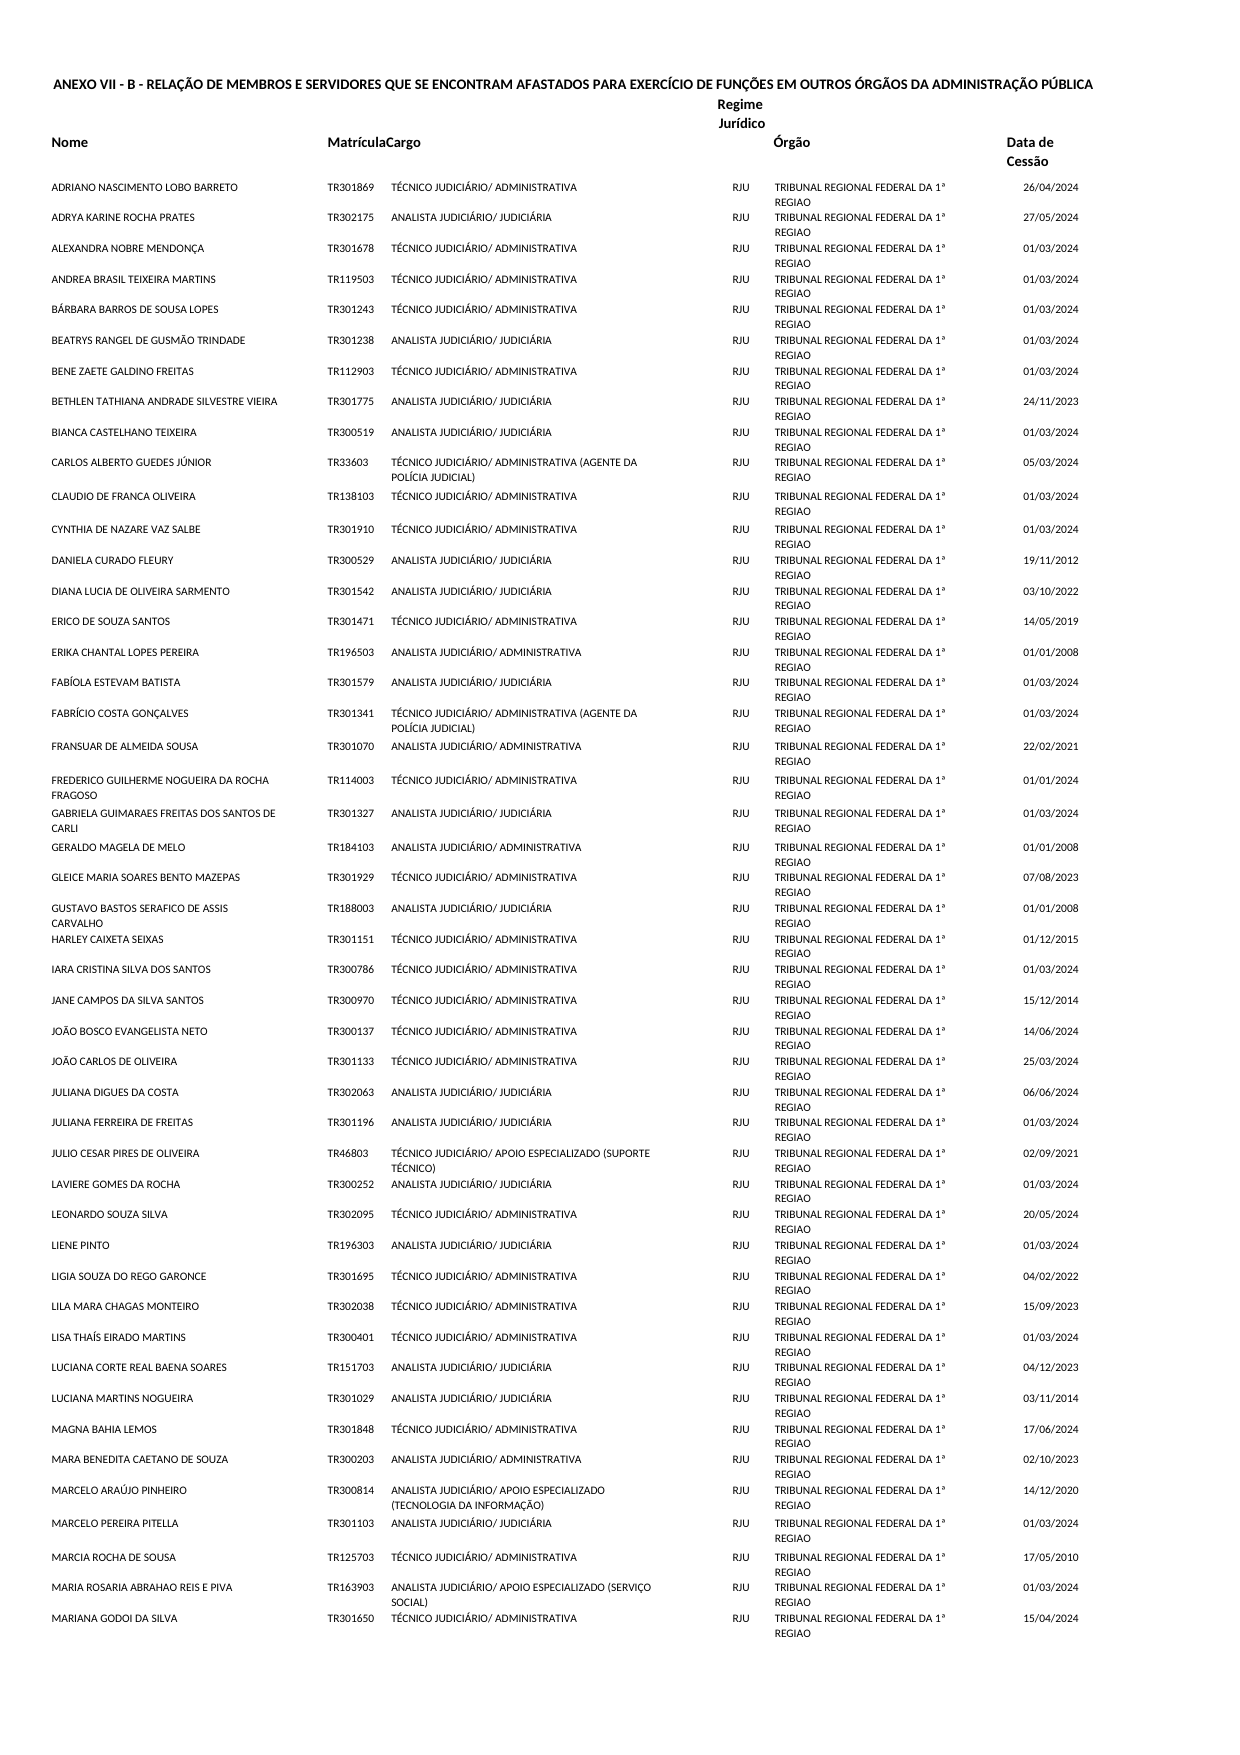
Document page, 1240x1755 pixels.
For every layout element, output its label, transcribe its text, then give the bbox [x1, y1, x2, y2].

table_cell JOÃO BOSCO EVANGELISTA NETO [51, 1024, 327, 1054]
table_cell RJU [732, 1483, 773, 1517]
table_cell ANDREA BRASIL TEIXEIRA MARTINS [51, 272, 327, 302]
table_cell RJU [732, 676, 773, 706]
table_cell ANALISTA JUDICIÁRIO/ JUDICIÁRIA [391, 425, 732, 456]
table_cell TRIBUNAL REGIONAL FEDERAL DA 1ª REGIAO [773, 871, 1007, 901]
table_cell 01/03/2024 [1007, 1116, 1078, 1146]
table_cell TR125703 [328, 1550, 391, 1581]
table_cell RJU [732, 807, 773, 840]
table_cell LILA MARA CHAGAS MONTEIRO [51, 1299, 327, 1330]
table_cell 01/03/2024 [1007, 1238, 1078, 1269]
table_cell TR163903 [328, 1581, 391, 1611]
table_cell TR196503 [328, 645, 391, 676]
table_cell TRIBUNAL REGIONAL FEDERAL DA 1ª REGIAO [773, 523, 1007, 553]
table_cell 01/01/2008 [1007, 840, 1078, 871]
table_cell ANALISTA JUDICIÁRIO/ ADMINISTRATIVA [391, 740, 732, 773]
table_cell TR301133 [328, 1054, 391, 1085]
table_cell TRIBUNAL REGIONAL FEDERAL DA 1ª REGIAO [773, 963, 1007, 993]
table_cell TR301542 [328, 584, 391, 614]
table_cell TRIBUNAL REGIONAL FEDERAL DA 1ª REGIAO [773, 1581, 1007, 1611]
table_cell TR301341 [328, 706, 391, 740]
table_cell TR138103 [328, 489, 391, 522]
table_cell RJU [732, 1422, 773, 1452]
table_cell TR301243 [328, 303, 391, 333]
table_cell 05/03/2024 [1007, 456, 1078, 489]
table_cell ANALISTA JUDICIÁRIO/ JUDICIÁRIA [391, 1177, 732, 1207]
table_cell TÉCNICO JUDICIÁRIO/ APOIO ESPECIALIZADO (SUPORTE TÉCNICO) [391, 1146, 732, 1177]
table_cell GABRIELA GUIMARAES FREITAS DOS SANTOS DE CARLI [51, 807, 327, 840]
table_cell 01/03/2024 [1007, 523, 1078, 553]
table_cell GUSTAVO BASTOS SERAFICO DE ASSIS CARVALHO [51, 901, 327, 932]
table_cell MARCIA ROCHA DE SOUSA [51, 1550, 327, 1581]
table_cell TÉCNICO JUDICIÁRIO/ ADMINISTRATIVA [391, 303, 732, 333]
table_cell TRIBUNAL REGIONAL FEDERAL DA 1ª REGIAO [773, 1269, 1007, 1299]
table_cell ANALISTA JUDICIÁRIO/ JUDICIÁRIA [391, 553, 732, 584]
table_cell TR300203 [328, 1453, 391, 1483]
table_cell TRIBUNAL REGIONAL FEDERAL DA 1ª REGIAO [773, 1517, 1007, 1550]
table_cell TRIBUNAL REGIONAL FEDERAL DA 1ª REGIAO [773, 773, 1007, 807]
table_cell CYNTHIA DE NAZARE VAZ SALBE [51, 523, 327, 553]
table_cell TR301650 [328, 1611, 391, 1642]
table_cell LEONARDO SOUZA SILVA [51, 1208, 327, 1238]
table_cell ANALISTA JUDICIÁRIO/ JUDICIÁRIA [391, 1116, 732, 1146]
table_cell LIGIA SOUZA DO REGO GARONCE [51, 1269, 327, 1299]
table_cell TR301196 [328, 1116, 391, 1146]
table_cell RJU [732, 963, 773, 993]
table_cell RJU [732, 1208, 773, 1238]
table_cell TRIBUNAL REGIONAL FEDERAL DA 1ª REGIAO [773, 1361, 1007, 1391]
table_cell TRIBUNAL REGIONAL FEDERAL DA 1ª REGIAO [773, 394, 1007, 425]
table_cell ANALISTA JUDICIÁRIO/ JUDICIÁRIA [391, 1238, 732, 1269]
table_cell TRIBUNAL REGIONAL FEDERAL DA 1ª REGIAO [773, 1611, 1007, 1642]
table_cell RJU [732, 1611, 773, 1642]
table_cell ANALISTA JUDICIÁRIO/ JUDICIÁRIA [391, 1517, 732, 1550]
table_cell ANALISTA JUDICIÁRIO/ APOIO ESPECIALIZADO (TECNOLOGIA DA INFORMAÇÃO) [391, 1483, 732, 1517]
table_cell BEATRYS RANGEL DE GUSMÃO TRINDADE [51, 333, 327, 364]
table_cell TR301029 [328, 1391, 391, 1422]
table_cell 01/03/2024 [1007, 303, 1078, 333]
table_cell TR301238 [328, 333, 391, 364]
table_cell 17/06/2024 [1007, 1422, 1078, 1452]
table_cell HARLEY CAIXETA SEIXAS [51, 932, 327, 962]
table_header MatrículaCargo [328, 134, 732, 180]
table_cell 02/10/2023 [1007, 1453, 1078, 1483]
table_cell 01/03/2024 [1007, 676, 1078, 706]
table_cell TR300970 [328, 993, 391, 1024]
table_cell TR300519 [328, 425, 391, 456]
table_cell LIENE PINTO [51, 1238, 327, 1269]
table_cell TRIBUNAL REGIONAL FEDERAL DA 1ª REGIAO [773, 1024, 1007, 1054]
table_cell TRIBUNAL REGIONAL FEDERAL DA 1ª REGIAO [773, 807, 1007, 840]
table_cell LUCIANA CORTE REAL BAENA SOARES [51, 1361, 327, 1391]
table_cell 02/09/2021 [1007, 1146, 1078, 1177]
table_cell 07/08/2023 [1007, 871, 1078, 901]
table_cell TRIBUNAL REGIONAL FEDERAL DA 1ª REGIAO [773, 1422, 1007, 1452]
table_cell TRIBUNAL REGIONAL FEDERAL DA 1ª REGIAO [773, 1146, 1007, 1177]
table_cell TRIBUNAL REGIONAL FEDERAL DA 1ª REGIAO [773, 676, 1007, 706]
table_cell 26/04/2024 [1007, 180, 1078, 211]
table_cell 14/06/2024 [1007, 1024, 1078, 1054]
table_cell MAGNA BAHIA LEMOS [51, 1422, 327, 1452]
table_cell TÉCNICO JUDICIÁRIO/ ADMINISTRATIVA [391, 871, 732, 901]
text Jurídico [390, 114, 1094, 132]
table_cell TRIBUNAL REGIONAL FEDERAL DA 1ª REGIAO [773, 645, 1007, 676]
table_cell CLAUDIO DE FRANCA OLIVEIRA [51, 489, 327, 522]
table_cell ANALISTA JUDICIÁRIO/ ADMINISTRATIVA [391, 645, 732, 676]
table_cell ERIKA CHANTAL LOPES PEREIRA [51, 645, 327, 676]
table_cell TR301151 [328, 932, 391, 962]
table_cell 14/12/2020 [1007, 1483, 1078, 1517]
table_cell TR300137 [328, 1024, 391, 1054]
table_cell RJU [732, 840, 773, 871]
table_cell GERALDO MAGELA DE MELO [51, 840, 327, 871]
table_cell RJU [732, 241, 773, 272]
table_cell ANALISTA JUDICIÁRIO/ JUDICIÁRIA [391, 1085, 732, 1116]
table_cell 01/03/2024 [1007, 1330, 1078, 1361]
table_cell TÉCNICO JUDICIÁRIO/ ADMINISTRATIVA [391, 1269, 732, 1299]
table_cell 15/12/2014 [1007, 993, 1078, 1024]
table_cell TÉCNICO JUDICIÁRIO/ ADMINISTRATIVA [391, 1299, 732, 1330]
table_header Órgão [773, 134, 1007, 180]
table_cell TÉCNICO JUDICIÁRIO/ ADMINISTRATIVA [391, 1611, 732, 1642]
table_cell TRIBUNAL REGIONAL FEDERAL DA 1ª REGIAO [773, 1116, 1007, 1146]
table_cell TÉCNICO JUDICIÁRIO/ ADMINISTRATIVA [391, 932, 732, 962]
table_cell ANALISTA JUDICIÁRIO/ ADMINISTRATIVA [391, 840, 732, 871]
table_cell TRIBUNAL REGIONAL FEDERAL DA 1ª REGIAO [773, 211, 1007, 241]
table_cell 03/10/2022 [1007, 584, 1078, 614]
table_cell TRIBUNAL REGIONAL FEDERAL DA 1ª REGIAO [773, 1054, 1007, 1085]
table_cell TRIBUNAL REGIONAL FEDERAL DA 1ª REGIAO [773, 740, 1007, 773]
table_cell 06/06/2024 [1007, 1085, 1078, 1116]
table_cell RJU [732, 211, 773, 241]
table_cell 01/03/2024 [1007, 963, 1078, 993]
table_cell RJU [732, 1330, 773, 1361]
table_cell TRIBUNAL REGIONAL FEDERAL DA 1ª REGIAO [773, 993, 1007, 1024]
table_cell 15/09/2023 [1007, 1299, 1078, 1330]
table_cell TR301775 [328, 394, 391, 425]
table_cell TRIBUNAL REGIONAL FEDERAL DA 1ª REGIAO [773, 840, 1007, 871]
table_cell RJU [732, 1085, 773, 1116]
table_cell FABÍOLA ESTEVAM BATISTA [51, 676, 327, 706]
table_cell TRIBUNAL REGIONAL FEDERAL DA 1ª REGIAO [773, 584, 1007, 614]
table_cell 01/03/2024 [1007, 489, 1078, 522]
table_cell 01/01/2024 [1007, 773, 1078, 807]
table_cell TÉCNICO JUDICIÁRIO/ ADMINISTRATIVA [391, 614, 732, 645]
table_cell 01/03/2024 [1007, 706, 1078, 740]
table_cell 24/11/2023 [1007, 394, 1078, 425]
table_cell TRIBUNAL REGIONAL FEDERAL DA 1ª REGIAO [773, 272, 1007, 302]
table_cell RJU [732, 272, 773, 302]
table_cell ANALISTA JUDICIÁRIO/ JUDICIÁRIA [391, 584, 732, 614]
table_cell TR302038 [328, 1299, 391, 1330]
table_cell TÉCNICO JUDICIÁRIO/ ADMINISTRATIVA (AGENTE DA POLÍCIA JUDICIAL) [391, 706, 732, 740]
table_cell 01/03/2024 [1007, 272, 1078, 302]
table_cell TRIBUNAL REGIONAL FEDERAL DA 1ª REGIAO [773, 553, 1007, 584]
table_cell RJU [732, 1550, 773, 1581]
table_cell LUCIANA MARTINS NOGUEIRA [51, 1391, 327, 1422]
table_cell TR300529 [328, 553, 391, 584]
table_cell 01/03/2024 [1007, 1177, 1078, 1207]
table_cell RJU [732, 1177, 773, 1207]
table_cell TÉCNICO JUDICIÁRIO/ ADMINISTRATIVA [391, 489, 732, 522]
table_cell TRIBUNAL REGIONAL FEDERAL DA 1ª REGIAO [773, 706, 1007, 740]
table_cell 01/03/2024 [1007, 241, 1078, 272]
text Regime [390, 95, 1090, 113]
table_cell TR188003 [328, 901, 391, 932]
table_cell 22/02/2021 [1007, 740, 1078, 773]
table_cell ANALISTA JUDICIÁRIO/ JUDICIÁRIA [391, 1391, 732, 1422]
table_cell TR301070 [328, 740, 391, 773]
table_cell 14/05/2019 [1007, 614, 1078, 645]
table_cell ALEXANDRA NOBRE MENDONÇA [51, 241, 327, 272]
table_cell TR300814 [328, 1483, 391, 1517]
table_cell 27/05/2024 [1007, 211, 1078, 241]
table_cell TÉCNICO JUDICIÁRIO/ ADMINISTRATIVA [391, 1550, 732, 1581]
table_cell FREDERICO GUILHERME NOGUEIRA DA ROCHA FRAGOSO [51, 773, 327, 807]
table_cell TÉCNICO JUDICIÁRIO/ ADMINISTRATIVA [391, 364, 732, 394]
table_cell 01/03/2024 [1007, 333, 1078, 364]
table_cell ERICO DE SOUZA SANTOS [51, 614, 327, 645]
table_cell 19/11/2012 [1007, 553, 1078, 584]
table_cell TRIBUNAL REGIONAL FEDERAL DA 1ª REGIAO [773, 425, 1007, 456]
table_cell MARIANA GODOI DA SILVA [51, 1611, 327, 1642]
table_cell TR302175 [328, 211, 391, 241]
table_cell TRIBUNAL REGIONAL FEDERAL DA 1ª REGIAO [773, 614, 1007, 645]
table_cell 01/03/2024 [1007, 1517, 1078, 1550]
table_cell JULIO CESAR PIRES DE OLIVEIRA [51, 1146, 327, 1177]
table_cell ANALISTA JUDICIÁRIO/ ADMINISTRATIVA [391, 1453, 732, 1483]
table_cell FABRÍCIO COSTA GONÇALVES [51, 706, 327, 740]
table_cell TR302095 [328, 1208, 391, 1238]
table_cell JULIANA DIGUES DA COSTA [51, 1085, 327, 1116]
table_cell TR302063 [328, 1085, 391, 1116]
table_cell TRIBUNAL REGIONAL FEDERAL DA 1ª REGIAO [773, 1177, 1007, 1207]
table_cell RJU [732, 740, 773, 773]
table_cell BÁRBARA BARROS DE SOUSA LOPES [51, 303, 327, 333]
table_cell RJU [732, 1299, 773, 1330]
table_cell 15/04/2024 [1007, 1611, 1078, 1642]
table_cell TRIBUNAL REGIONAL FEDERAL DA 1ª REGIAO [773, 932, 1007, 962]
table_cell ADRIANO NASCIMENTO LOBO BARRETO [51, 180, 327, 211]
table_cell LAVIERE GOMES DA ROCHA [51, 1177, 327, 1207]
table_cell MARCELO PEREIRA PITELLA [51, 1517, 327, 1550]
table_cell MARIA ROSARIA ABRAHAO REIS E PIVA [51, 1581, 327, 1611]
table_cell FRANSUAR DE ALMEIDA SOUSA [51, 740, 327, 773]
table_header Data de Cessão [1007, 134, 1078, 180]
table_cell TÉCNICO JUDICIÁRIO/ ADMINISTRATIVA [391, 963, 732, 993]
table_cell TR300786 [328, 963, 391, 993]
table_cell DIANA LUCIA DE OLIVEIRA SARMENTO [51, 584, 327, 614]
table_cell TRIBUNAL REGIONAL FEDERAL DA 1ª REGIAO [773, 1483, 1007, 1517]
table_cell TRIBUNAL REGIONAL FEDERAL DA 1ª REGIAO [773, 1391, 1007, 1422]
table_cell RJU [732, 394, 773, 425]
table_cell LISA THAÍS EIRADO MARTINS [51, 1330, 327, 1361]
table_cell RJU [732, 1116, 773, 1146]
table_cell TÉCNICO JUDICIÁRIO/ ADMINISTRATIVA [391, 241, 732, 272]
table_cell RJU [732, 1238, 773, 1269]
table_cell ANALISTA JUDICIÁRIO/ JUDICIÁRIA [391, 394, 732, 425]
table_cell ANALISTA JUDICIÁRIO/ JUDICIÁRIA [391, 676, 732, 706]
table_cell TÉCNICO JUDICIÁRIO/ ADMINISTRATIVA [391, 1422, 732, 1452]
table_cell TR301678 [328, 241, 391, 272]
table_cell TR119503 [328, 272, 391, 302]
table_cell TR301869 [328, 180, 391, 211]
table_cell 25/03/2024 [1007, 1054, 1078, 1085]
table_cell JOÃO CARLOS DE OLIVEIRA [51, 1054, 327, 1085]
table_cell RJU [732, 706, 773, 740]
table_cell 01/03/2024 [1007, 425, 1078, 456]
table_cell TR301103 [328, 1517, 391, 1550]
table_cell ADRYA KARINE ROCHA PRATES [51, 211, 327, 241]
table_cell 04/02/2022 [1007, 1269, 1078, 1299]
table_cell RJU [732, 1361, 773, 1391]
table_cell TRIBUNAL REGIONAL FEDERAL DA 1ª REGIAO [773, 1238, 1007, 1269]
table_cell TRIBUNAL REGIONAL FEDERAL DA 1ª REGIAO [773, 241, 1007, 272]
table_header Nome [51, 134, 327, 180]
table_cell RJU [732, 1146, 773, 1177]
table_cell RJU [732, 645, 773, 676]
table_cell RJU [732, 523, 773, 553]
table_cell RJU [732, 901, 773, 932]
table_cell MARA BENEDITA CAETANO DE SOUZA [51, 1453, 327, 1483]
table_cell TR114003 [328, 773, 391, 807]
table_cell RJU [732, 1269, 773, 1299]
table_cell RJU [732, 1517, 773, 1550]
table_cell TR301910 [328, 523, 391, 553]
table_cell TÉCNICO JUDICIÁRIO/ ADMINISTRATIVA (AGENTE DA POLÍCIA JUDICIAL) [391, 456, 732, 489]
table_cell RJU [732, 614, 773, 645]
table_cell ANALISTA JUDICIÁRIO/ JUDICIÁRIA [391, 901, 732, 932]
table_cell JANE CAMPOS DA SILVA SANTOS [51, 993, 327, 1024]
table_cell BENE ZAETE GALDINO FREITAS [51, 364, 327, 394]
table_cell MARCELO ARAÚJO PINHEIRO [51, 1483, 327, 1517]
table_cell BETHLEN TATHIANA ANDRADE SILVESTRE VIEIRA [51, 394, 327, 425]
table_cell JULIANA FERREIRA DE FREITAS [51, 1116, 327, 1146]
table_cell RJU [732, 489, 773, 522]
table_cell TR112903 [328, 364, 391, 394]
table_cell 01/03/2024 [1007, 364, 1078, 394]
table_cell TÉCNICO JUDICIÁRIO/ ADMINISTRATIVA [391, 773, 732, 807]
table_cell TR300401 [328, 1330, 391, 1361]
table_cell RJU [732, 1054, 773, 1085]
table_cell TRIBUNAL REGIONAL FEDERAL DA 1ª REGIAO [773, 456, 1007, 489]
table_cell TRIBUNAL REGIONAL FEDERAL DA 1ª REGIAO [773, 1453, 1007, 1483]
table_cell RJU [732, 871, 773, 901]
table_cell RJU [732, 773, 773, 807]
table_cell GLEICE MARIA SOARES BENTO MAZEPAS [51, 871, 327, 901]
table_cell RJU [732, 456, 773, 489]
table_cell RJU [732, 425, 773, 456]
table_cell RJU [732, 993, 773, 1024]
table_cell TÉCNICO JUDICIÁRIO/ ADMINISTRATIVA [391, 1054, 732, 1085]
subtitle ANEXO VII - B - RELAÇÃO DE MEMBROS E SERVIDORES QUE SE ENCONTRAM AFASTADOS PARA EXERCÍCIO DE FUNÇÕES EM OUTROS ÓRGÃOS DA ADMINISTRAÇÃO PÚBLICA [53, 75, 1094, 93]
table_cell TRIBUNAL REGIONAL FEDERAL DA 1ª REGIAO [773, 1299, 1007, 1330]
table_cell TRIBUNAL REGIONAL FEDERAL DA 1ª REGIAO [773, 901, 1007, 932]
table_cell ANALISTA JUDICIÁRIO/ JUDICIÁRIA [391, 211, 732, 241]
table_cell TRIBUNAL REGIONAL FEDERAL DA 1ª REGIAO [773, 1208, 1007, 1238]
table_cell 01/03/2024 [1007, 807, 1078, 840]
table_cell RJU [732, 584, 773, 614]
table_cell TRIBUNAL REGIONAL FEDERAL DA 1ª REGIAO [773, 333, 1007, 364]
table_cell 01/01/2008 [1007, 645, 1078, 676]
table_cell IARA CRISTINA SILVA DOS SANTOS [51, 963, 327, 993]
table_cell RJU [732, 180, 773, 211]
table_cell ANALISTA JUDICIÁRIO/ JUDICIÁRIA [391, 807, 732, 840]
table_cell TÉCNICO JUDICIÁRIO/ ADMINISTRATIVA [391, 1208, 732, 1238]
table_cell ANALISTA JUDICIÁRIO/ APOIO ESPECIALIZADO (SERVIÇO SOCIAL) [391, 1581, 732, 1611]
table_cell TRIBUNAL REGIONAL FEDERAL DA 1ª REGIAO [773, 489, 1007, 522]
table_cell TÉCNICO JUDICIÁRIO/ ADMINISTRATIVA [391, 1330, 732, 1361]
table_cell TR184103 [328, 840, 391, 871]
table_cell TR196303 [328, 1238, 391, 1269]
table_cell TRIBUNAL REGIONAL FEDERAL DA 1ª REGIAO [773, 364, 1007, 394]
table_cell RJU [732, 932, 773, 962]
table_cell TÉCNICO JUDICIÁRIO/ ADMINISTRATIVA [391, 1024, 732, 1054]
table_cell RJU [732, 1024, 773, 1054]
table_cell TRIBUNAL REGIONAL FEDERAL DA 1ª REGIAO [773, 1550, 1007, 1581]
table_cell BIANCA CASTELHANO TEIXEIRA [51, 425, 327, 456]
table_cell 01/03/2024 [1007, 1581, 1078, 1611]
table_cell TÉCNICO JUDICIÁRIO/ ADMINISTRATIVA [391, 272, 732, 302]
table_cell TÉCNICO JUDICIÁRIO/ ADMINISTRATIVA [391, 523, 732, 553]
table_cell TR301327 [328, 807, 391, 840]
table_cell RJU [732, 1453, 773, 1483]
table_cell 17/05/2010 [1007, 1550, 1078, 1581]
table_cell 03/11/2014 [1007, 1391, 1078, 1422]
table_cell TR33603 [328, 456, 391, 489]
table_cell CARLOS ALBERTO GUEDES JÚNIOR [51, 456, 327, 489]
table_cell TR301579 [328, 676, 391, 706]
table_cell RJU [732, 1391, 773, 1422]
table_cell TÉCNICO JUDICIÁRIO/ ADMINISTRATIVA [391, 993, 732, 1024]
table_cell RJU [732, 1581, 773, 1611]
table_cell ANALISTA JUDICIÁRIO/ JUDICIÁRIA [391, 333, 732, 364]
table_cell 01/01/2008 [1007, 901, 1078, 932]
table_cell TR301929 [328, 871, 391, 901]
table_cell TRIBUNAL REGIONAL FEDERAL DA 1ª REGIAO [773, 180, 1007, 211]
table_cell TR151703 [328, 1361, 391, 1391]
table_cell RJU [732, 364, 773, 394]
table_header [732, 134, 773, 180]
table_cell 20/05/2024 [1007, 1208, 1078, 1238]
table_cell TRIBUNAL REGIONAL FEDERAL DA 1ª REGIAO [773, 303, 1007, 333]
table_cell TRIBUNAL REGIONAL FEDERAL DA 1ª REGIAO [773, 1085, 1007, 1116]
table_cell TRIBUNAL REGIONAL FEDERAL DA 1ª REGIAO [773, 1330, 1007, 1361]
table_cell 04/12/2023 [1007, 1361, 1078, 1391]
table_cell TR300252 [328, 1177, 391, 1207]
table_cell ANALISTA JUDICIÁRIO/ JUDICIÁRIA [391, 1361, 732, 1391]
table_cell TR301695 [328, 1269, 391, 1299]
table_cell DANIELA CURADO FLEURY [51, 553, 327, 584]
table_cell RJU [732, 553, 773, 584]
table_cell RJU [732, 303, 773, 333]
table_cell RJU [732, 333, 773, 364]
table_cell TR301848 [328, 1422, 391, 1452]
table_cell TR46803 [328, 1146, 391, 1177]
table_cell TR301471 [328, 614, 391, 645]
table_cell 01/12/2015 [1007, 932, 1078, 962]
table_cell TÉCNICO JUDICIÁRIO/ ADMINISTRATIVA [391, 180, 732, 211]
